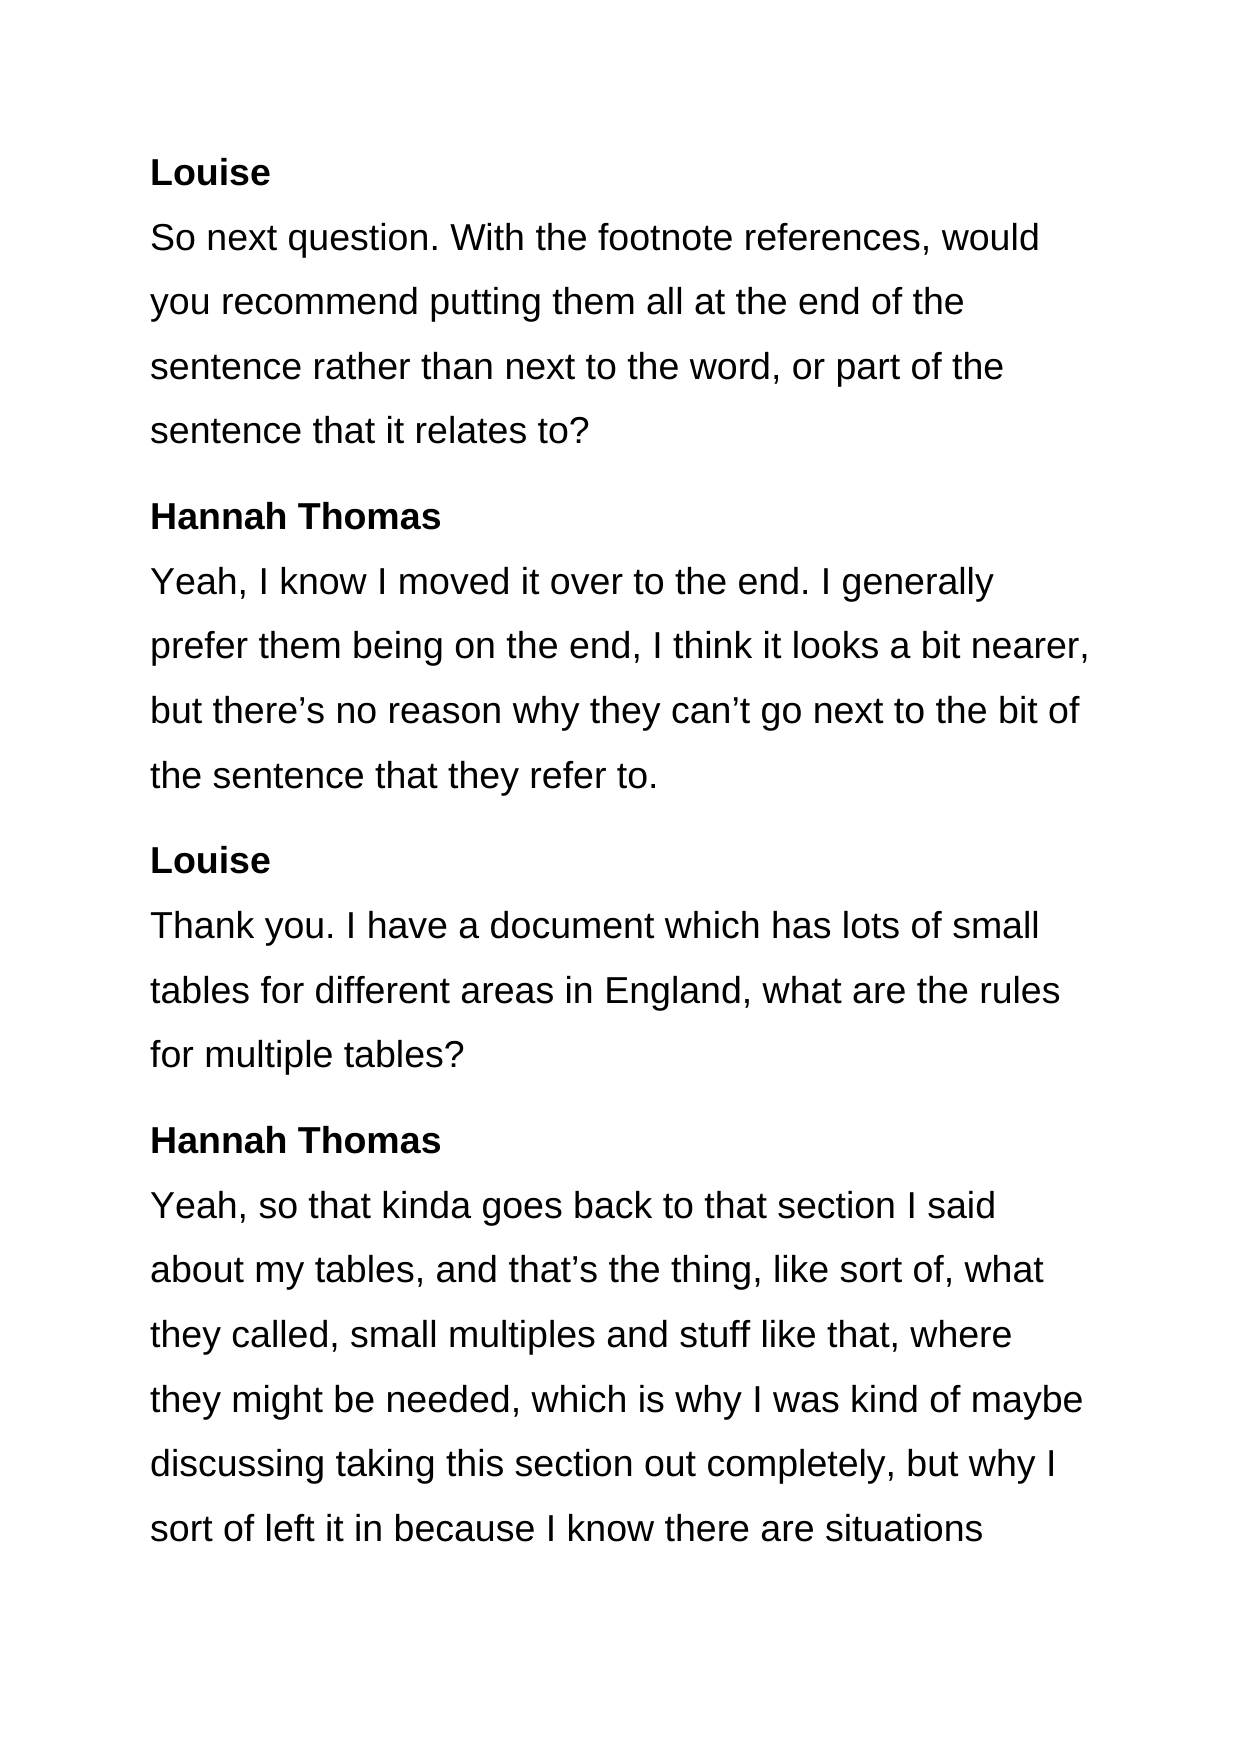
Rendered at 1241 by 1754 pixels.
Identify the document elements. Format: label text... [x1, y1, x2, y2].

text Yeah, so that kinda goes back to that section I said about my tables, and that’s the thing, like sort of, what they called, small multiples and stuff like that, where they might be needed, which is why I was kind of maybe discussing taking this section out completely, but why I sort of left it in because I know there are situations [150, 1183, 1090, 1549]
subtitle Hannah Thomas [150, 1118, 1090, 1161]
text Yeah, I know I moved it over to the end. I generally prefer them being on the end, I think it looks a bit nearer, but there’s no reason why they can’t go next to the bit of the sentence that they refer to. [150, 559, 1090, 796]
subtitle Louise [150, 838, 1090, 882]
text Thank you. I have a document which has lots of small tables for different areas in England, what are the rules for multiple tables? [150, 903, 1090, 1076]
subtitle Louise [150, 150, 1090, 193]
subtitle Hannah Thomas [150, 494, 1090, 537]
text So next question. With the footnote references, would you recommend putting them all at the end of the sentence rather than next to the word, or part of the sentence that it relates to? [150, 215, 1090, 452]
